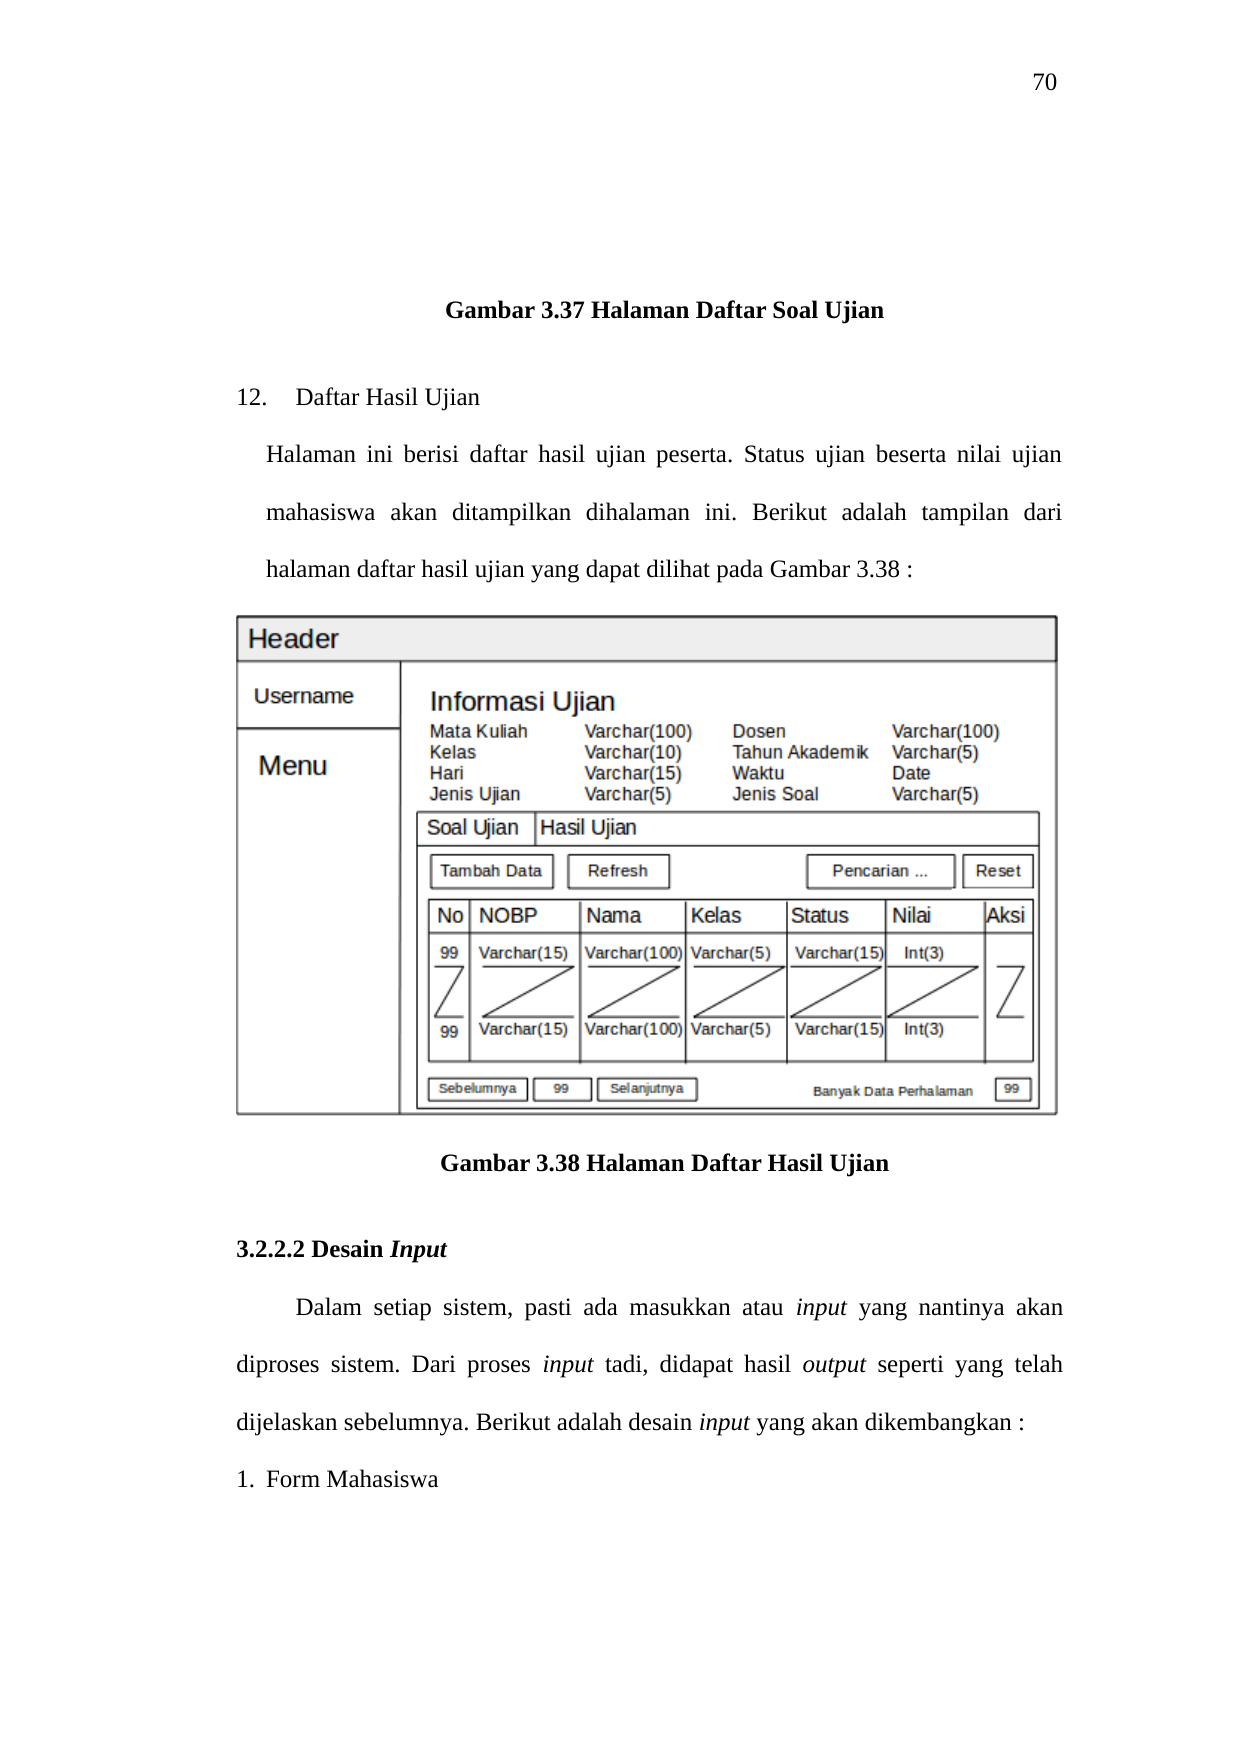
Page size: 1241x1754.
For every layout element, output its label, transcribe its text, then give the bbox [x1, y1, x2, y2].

list Form Mahasiswa [236, 1464, 1063, 1493]
text Dalam setiap sistem, pasti ada masukkan atau input yang nantinya akan diproses sistem. Dari proses input tadi, didapat hasil output seperti yang telah dijelaskan sebelumnya. Berikut adalah desain input yang akan dikembangkan : [236, 1292, 1063, 1436]
subtitle 3.2.2.2 Desain Input [236, 1234, 1063, 1263]
list Gambar 3.38 Halaman Daftar Hasil Ujian [236, 1120, 1063, 1177]
picture [236, 611, 1064, 1120]
list Daftar Hasil Ujian [236, 382, 1063, 410]
list Halaman ini berisi daftar hasil ujian peserta. Status ujian beserta nilai ujian mahasiswa akan ditampilkan dihalaman ini. Berikut adalah tampilan dari halaman daftar hasil ujian yang dapat dilihat pada Gambar 3.38 : [236, 439, 1063, 583]
list Gambar 3.37 Halaman Daftar Soal Ujian [236, 295, 1063, 324]
